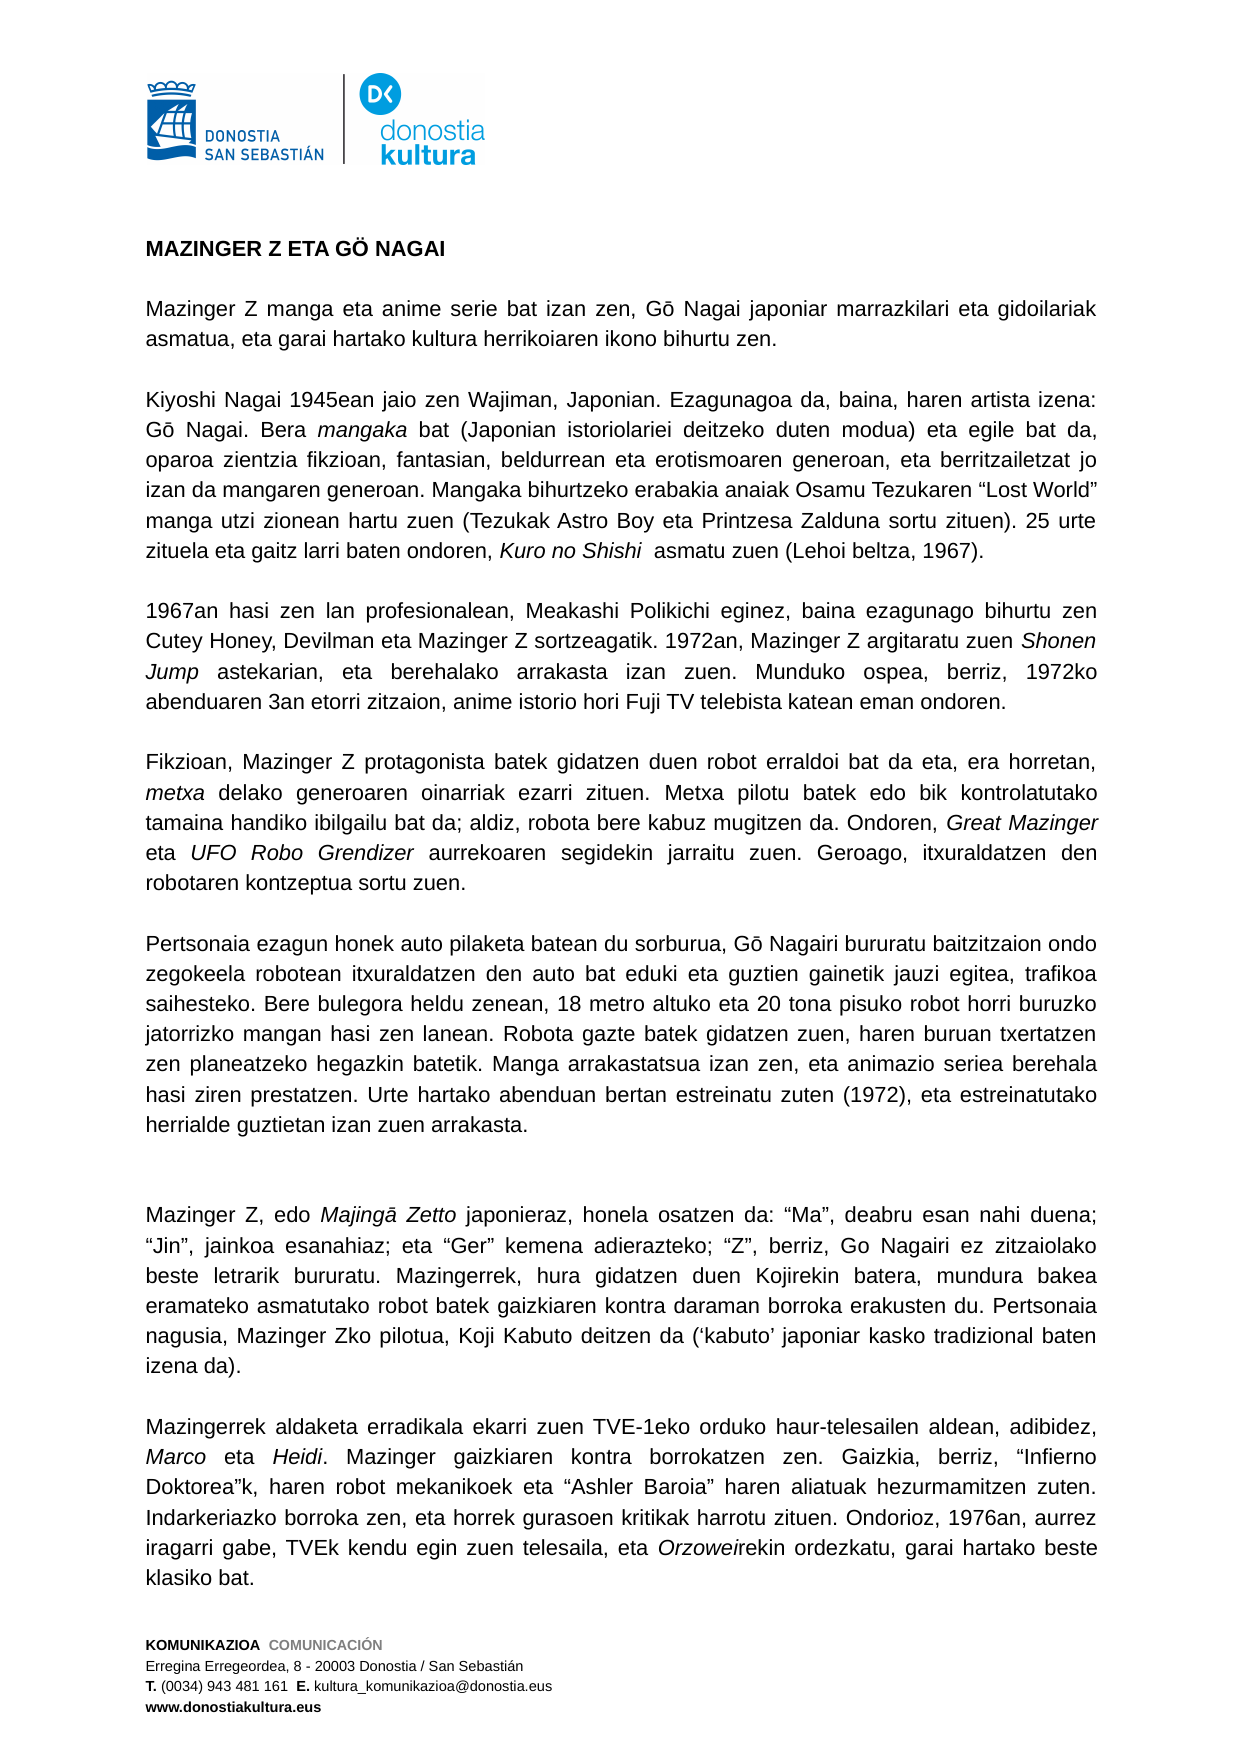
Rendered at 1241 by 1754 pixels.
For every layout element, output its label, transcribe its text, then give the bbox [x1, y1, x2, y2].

text MAZINGER Z ETA GÖ NAGAI [145, 236, 1098, 261]
picture [147, 73, 485, 165]
text Mazinger Z, edo Majingā Zetto japonieraz, honela osatzen da: “Ma”, deabru esan nahi duena; “Jin”, jainkoa esanahiaz; eta “Ger” kemena adierazteko; “Z”, berriz, Go Nagairi ez zitzaiolako beste letrarik bururatu. Mazingerrek, hura gidatzen duen Kojirekin batera, mundura bakea eramateko asmatutako robot batek gaizkiaren kontra daraman borroka erakusten du. Pertsonaia nagusia, Mazinger Zko pilotua, Koji Kabuto deitzen da (‘kabuto’ japoniar kasko tradizional baten izena da). [145, 1202, 1098, 1378]
text Pertsonaia ezagun honek auto pilaketa batean du sorburua, Gō Nagairi bururatu baitzitzaion ondo zegokeela robotean itxuraldatzen den auto bat eduki eta guztien gainetik jauzi egitea, trafikoa saihesteko. Bere bulegora heldu zenean, 18 metro altuko eta 20 tona pisuko robot horri buruzko jatorrizko mangan hasi zen lanean. Robota gazte batek gidatzen zuen, haren buruan txertatzen zen planeatzeko hegazkin batetik. Manga arrakastatsua izan zen, eta animazio seriea berehala hasi ziren prestatzen. Urte hartako abenduan bertan estreinatu zuten (1972), eta estreinatutako herrialde guztietan izan zuen arrakasta. [145, 930, 1098, 1137]
picture [385, 86, 391, 102]
text Fikzioan, Mazinger Z protagonista batek gidatzen duen robot erraldoi bat da eta, era horretan, metxa delako generoaren oinarriak ezarri zituen. Metxa pilotu batek edo bik kontrolatutako tamaina handiko ibilgailu bat da; aldiz, robota bere kabuz mugitzen da. Ondoren, Great Mazinger eta UFO Robo Grendizer aurrekoaren segidekin jarraitu zuen. Geroago, itxuraldatzen den robotaren kontzeptua sortu zuen. [145, 749, 1098, 895]
text 1967an hasi zen lan profesionalean, Meakashi Polikichi eginez, baina ezagunago bihurtu zen Cutey Honey, Devilman eta Mazinger Z sortzeagatik. 1972an, Mazinger Z argitaratu zuen Shonen Jump astekarian, eta berehalako arrakasta izan zuen. Munduko ospea, berriz, 1972ko abenduaren 3an etorri zitzaion, anime istorio hori Fuji TV telebista katean eman ondoren. [145, 598, 1098, 714]
picture [369, 86, 381, 102]
text Mazinger Z manga eta anime serie bat izan zen, Gō Nagai japoniar marrazkilari eta gidoilariak asmatua, eta garai hartako kultura herrikoiaren ikono bihurtu zen. [145, 296, 1098, 351]
text Kiyoshi Nagai 1945ean jaio zen Wajiman, Japonian. Ezagunagoa da, baina, haren artista izena: Gō Nagai. Bera mangaka bat (Japonian istoriolariei deitzeko duten modua) eta egile bat da, oparoa zientzia fikzioan, fantasian, beldurrean eta erotismoaren generoan, eta berritzailetzat jo izan da mangaren generoan. Mangaka bihurtzeko erabakia anaiak Osamu Tezukaren “Lost World” manga utzi zionean hartu zuen (Tezukak Astro Boy eta Printzesa Zalduna sortu zituen). 25 urte zituela eta gaitz larri baten ondoren, Kuro no Shishi asmatu zuen (Lehoi beltza, 1967). [145, 387, 1098, 563]
text Mazingerrek aldaketa erradikala ekarri zuen TVE-1eko orduko haur-telesailen aldean, adibidez, Marco eta Heidi. Mazinger gaizkiaren kontra borrokatzen zen. Gaizkia, berriz, “Infierno Doktorea”k, haren robot mekanikoek eta “Ashler Baroia” haren aliatuak hezurmamitzen zuten. Indarkeriazko borroka zen, eta horrek gurasoen kritikak harrotu zituen. Ondorioz, 1976an, aurrez iragarri gabe, TVEk kendu egin zuen telesaila, eta Orzoweirekin ordezkatu, garai hartako beste klasiko bat. [145, 1414, 1098, 1590]
